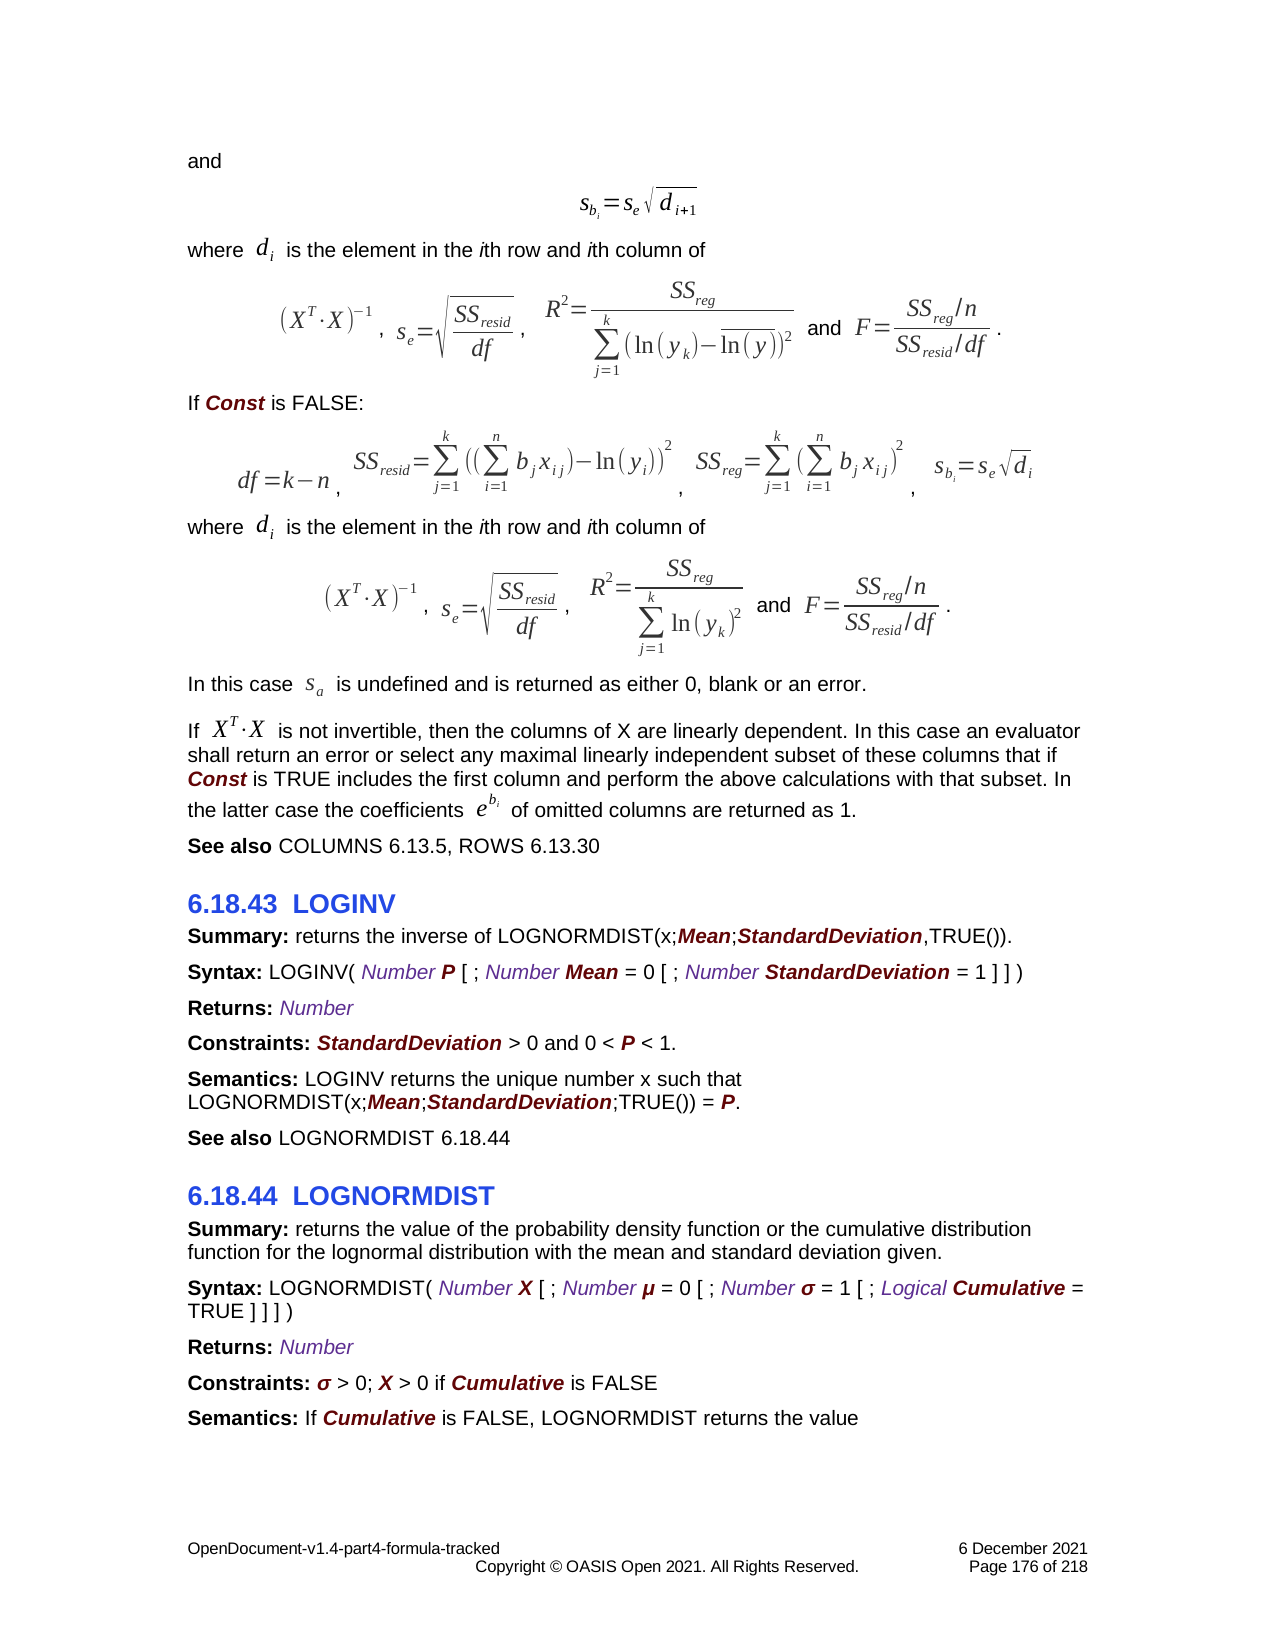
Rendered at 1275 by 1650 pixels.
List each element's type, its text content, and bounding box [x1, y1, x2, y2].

subtitle LOGINV [187, 889, 1088, 919]
text , , and . [187, 277, 1088, 379]
text In this case is undefined and is returned as either 0, blank or an error. [187, 669, 1088, 700]
text Returns: Number [187, 996, 1088, 1019]
text Semantics: If Cumulative is FALSE, LOGNORMDIST returns the value [187, 1407, 1088, 1430]
text Constraints: σ > 0; X > 0 if Cumulative is FALSE [187, 1371, 1088, 1394]
text , , and . [187, 554, 1088, 657]
text Summary: returns the value of the probability density function or the cumulative distribution function for the lognormal distribution with the mean and standard deviation given. [187, 1217, 1088, 1264]
text where is the element in the ith row and ith column of [187, 511, 1088, 542]
text See also COLUMNS 6.13.5, ROWS 6.13.30 [187, 834, 1088, 858]
text If Const is FALSE: [187, 391, 1088, 415]
text See also LOGNORMDIST 6.18.44 [187, 1126, 1088, 1150]
text where is the element in the ith row and ith column of [187, 234, 1088, 265]
text Syntax: LOGNORMDIST( Number X [ ; Number μ = 0 [ ; Number σ = 1 [ ; Logical Cumulative = TRUE ] ] ] ) [187, 1276, 1088, 1323]
subtitle LOGNORMDIST [187, 1181, 1088, 1211]
text Syntax: LOGINV( Number P [ ; Number Mean = 0 [ ; Number StandardDeviation = 1 ] ] ) [187, 960, 1088, 984]
text and [187, 150, 1088, 173]
text If is not invertible, then the columns of X are linearly dependent. In this case an evaluator shall return an error or select any maximal linearly independent subset of these columns that if Const is TRUE includes the first column and perform the above calculations with that subset. In the latter case the coefficients of omitted columns are returned as 1. [187, 712, 1088, 822]
text Constraints: StandardDeviation > 0 and 0 < P < 1. [187, 1032, 1088, 1055]
text , , , [187, 427, 1088, 499]
text Semantics: LOGINV returns the unique number x such that LOGNORMDIST(x;Mean;StandardDeviation;TRUE()) = P. [187, 1067, 1088, 1114]
text Returns: Number [187, 1335, 1088, 1359]
text Summary: returns the inverse of LOGNORMDIST(x;Mean;StandardDeviation,TRUE()). [187, 925, 1088, 948]
